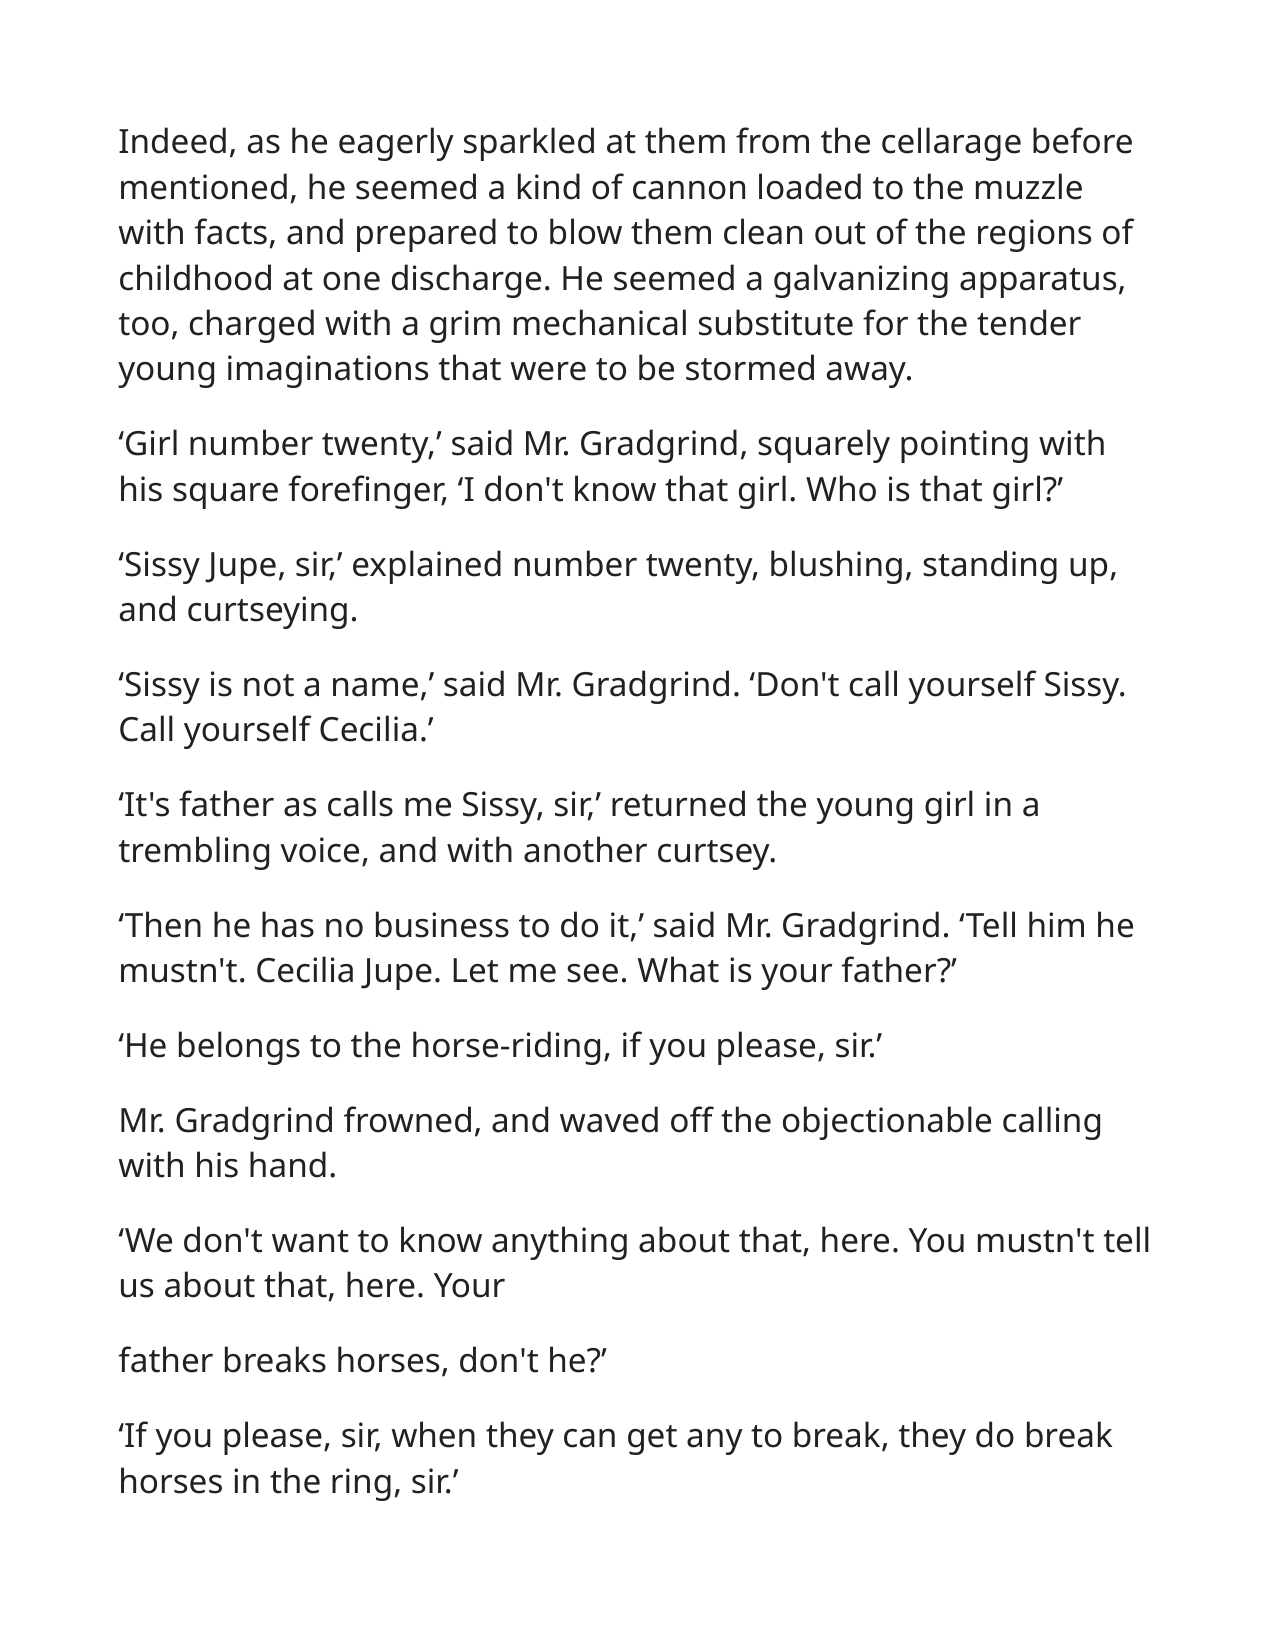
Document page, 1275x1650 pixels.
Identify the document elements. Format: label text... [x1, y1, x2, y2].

text ‘He belongs to the horse-riding, if you please, sir.’ [118, 1022, 1157, 1067]
text ‘We don't want to know anything about that, here. You mustn't tell us about that, here. Your [118, 1217, 1157, 1308]
text father breaks horses, don't he?’ [118, 1337, 1157, 1383]
text ‘It's father as calls me Sissy, sir,’ returned the young girl in a trembling voice, and with another curtsey. [118, 781, 1157, 872]
text ‘Sissy is not a name,’ said Mr. Gradgrind. ‘Don't call yourself Sissy. Call yourself Cecilia.’ [118, 661, 1157, 752]
text ‘Sissy Jupe, sir,’ explained number twenty, blushing, standing up, and curtseying. [118, 540, 1157, 631]
text Indeed, as he eagerly sparkled at them from the cellarage before mentioned, he seemed a kind of cannon loaded to the muzzle with facts, and prepared to blow them clean out of the regions of childhood at one discharge. He seemed a galvanizing apparatus, too, charged with a grim mechanical substitute for the tender young imaginations that were to be stormed away. [118, 118, 1157, 391]
text ‘If you please, sir, when they can get any to break, they do break horses in the ring, sir.’ [118, 1412, 1157, 1503]
text ‘Girl number twenty,’ said Mr. Gradgrind, squarely pointing with his square forefinger, ‘I don't know that girl. Who is that girl?’ [118, 420, 1157, 511]
text ‘Then he has no business to do it,’ said Mr. Gradgrind. ‘Tell him he mustn't. Cecilia Jupe. Let me see. What is your father?’ [118, 901, 1157, 992]
text Mr. Gradgrind frowned, and waved off the objectionable calling with his hand. [118, 1097, 1157, 1187]
